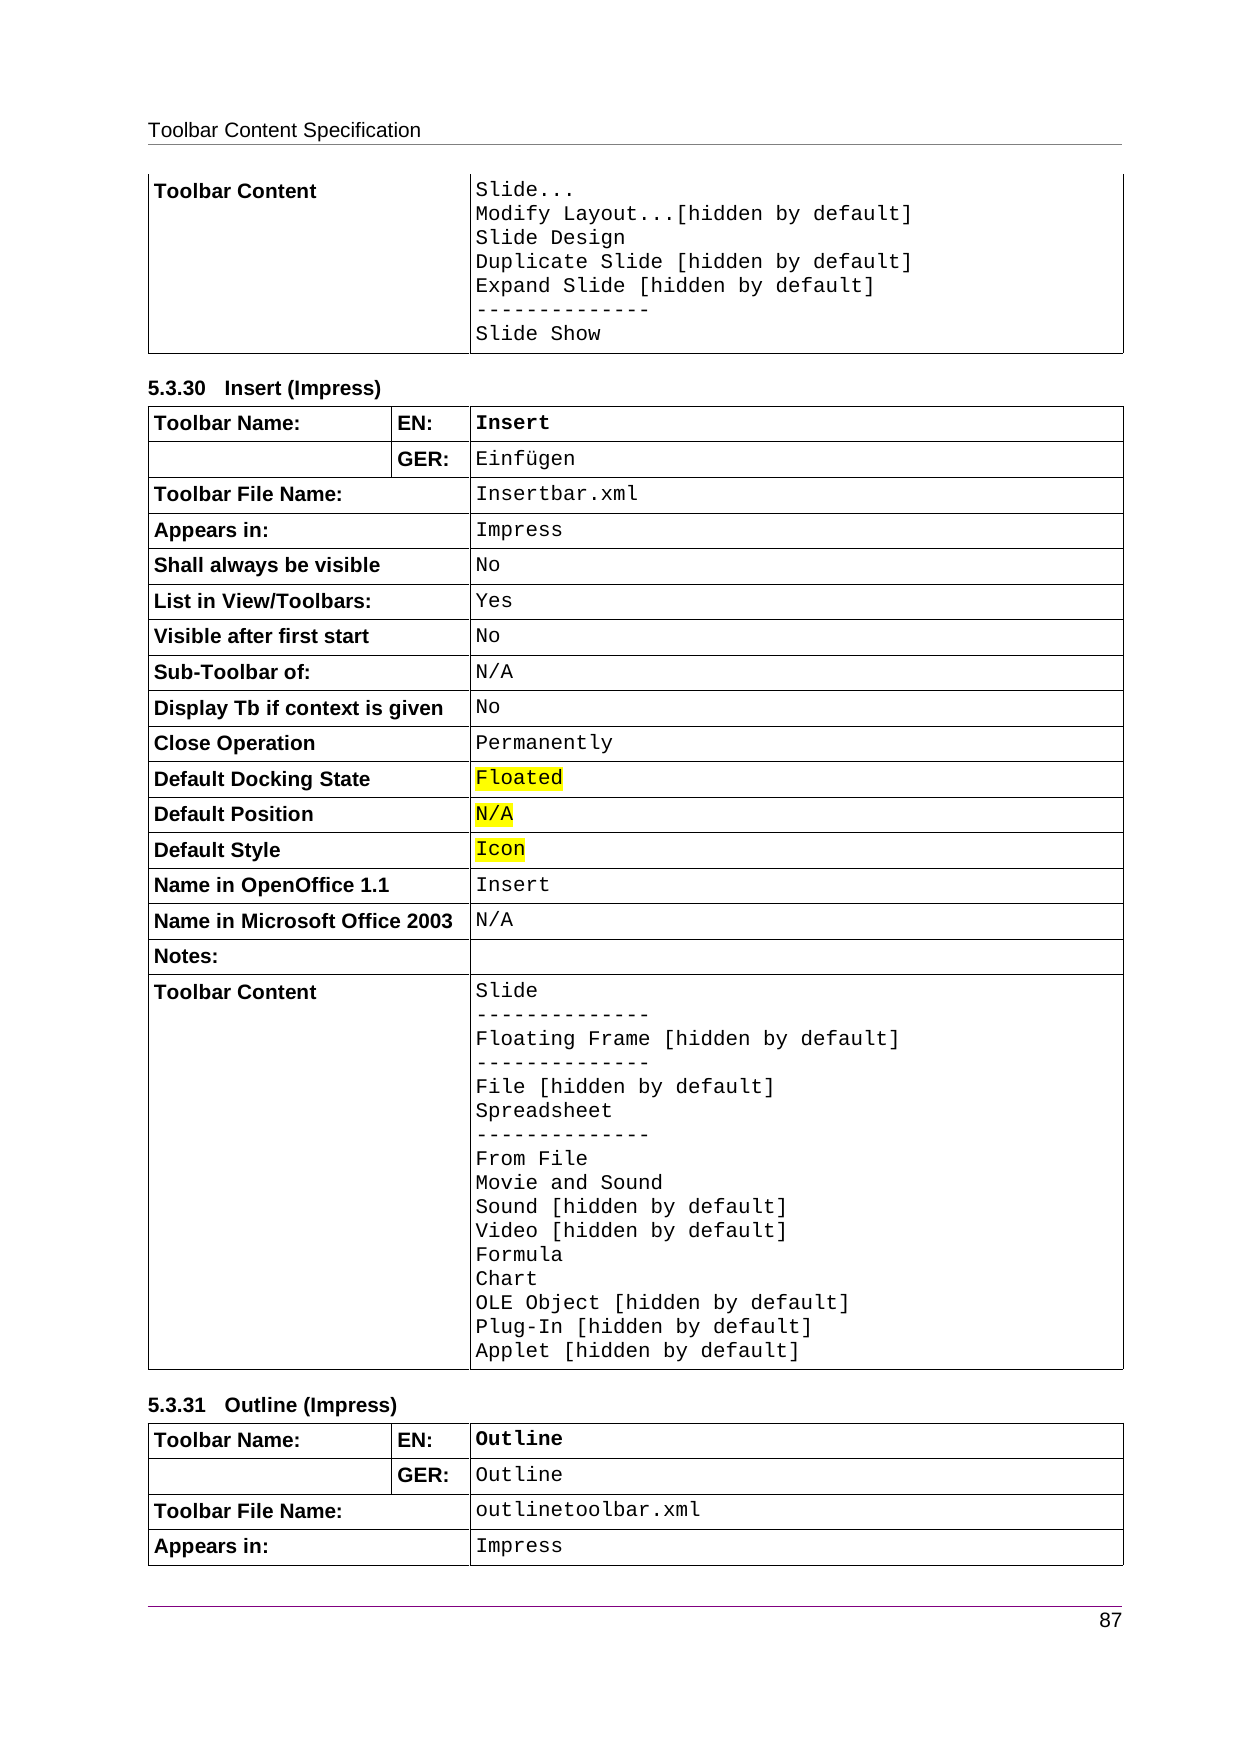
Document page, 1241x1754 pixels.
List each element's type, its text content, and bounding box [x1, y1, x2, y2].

table_cell Notes: [149, 940, 469, 974]
table_header EN: [392, 1424, 469, 1458]
table_cell No [471, 691, 1123, 726]
table_header Toolbar Name: [149, 1424, 391, 1458]
table_cell [149, 1459, 391, 1494]
table_cell Appears in: [149, 1530, 469, 1565]
table_cell GER: [392, 442, 469, 477]
table_cell Name in Microsoft Office 2003 [149, 904, 469, 939]
subtitle Outline (Impress) [148, 1393, 1122, 1417]
table_cell Impress [471, 1530, 1123, 1565]
table_cell [149, 442, 391, 477]
table_cell Shall always be visible [149, 549, 469, 584]
table_cell No [471, 620, 1123, 655]
table_cell Toolbar File Name: [149, 478, 469, 513]
table_cell [471, 940, 1123, 974]
table_cell N/A [471, 656, 1123, 690]
table_cell Yes [471, 585, 1123, 619]
table_cell Slide... Modify Layout...[hidden by default] Slide Design Duplicate Slide [hidden by default] Expand Slide [hidden by default] -------------- Slide Show [471, 174, 1123, 353]
table_cell Icon [471, 833, 1123, 868]
table_header EN: [392, 407, 469, 441]
table_cell Name in OpenOffice 1.1 [149, 869, 469, 903]
table_header Outline [471, 1424, 1123, 1458]
table_cell N/A [471, 798, 1123, 832]
table_cell outlinetoolbar.xml [471, 1495, 1123, 1529]
table_cell Outline [471, 1459, 1123, 1494]
table_cell Toolbar File Name: [149, 1495, 469, 1529]
table_cell Sub-Toolbar of: [149, 656, 469, 690]
table_cell Impress [471, 514, 1123, 548]
table_cell N/A [471, 904, 1123, 939]
table_cell Appears in: [149, 514, 469, 548]
table_cell Insert [471, 869, 1123, 903]
table_cell Visible after first start [149, 620, 469, 655]
table_cell Insertbar.xml [471, 478, 1123, 513]
subtitle Insert (Impress) [148, 377, 1122, 400]
table_cell Close Operation [149, 727, 469, 761]
table_header Toolbar Name: [149, 407, 391, 441]
table_cell No [471, 549, 1123, 584]
table_cell Floated [471, 762, 1123, 797]
table_cell Toolbar Content [149, 174, 469, 353]
table_cell Default Position [149, 798, 469, 832]
table_cell Toolbar Content [149, 975, 469, 1369]
table_header Insert [471, 407, 1123, 441]
table_cell GER: [392, 1459, 469, 1494]
table_cell Permanently [471, 727, 1123, 761]
table_cell Einfügen [471, 442, 1123, 477]
table_cell Default Docking State [149, 762, 469, 797]
table_cell Display Tb if context is given [149, 691, 469, 726]
table_cell Slide -------------- Floating Frame [hidden by default] -------------- File [hidden by default] Spreadsheet -------------- From File Movie and Sound Sound [hidden by default] Video [hidden by default] Formula Chart OLE Object [hidden by default] Plug-In [hidden by default] Applet [hidden by default] [471, 975, 1123, 1369]
table_cell List in View/Toolbars: [149, 585, 469, 619]
table_cell Default Style [149, 833, 469, 868]
